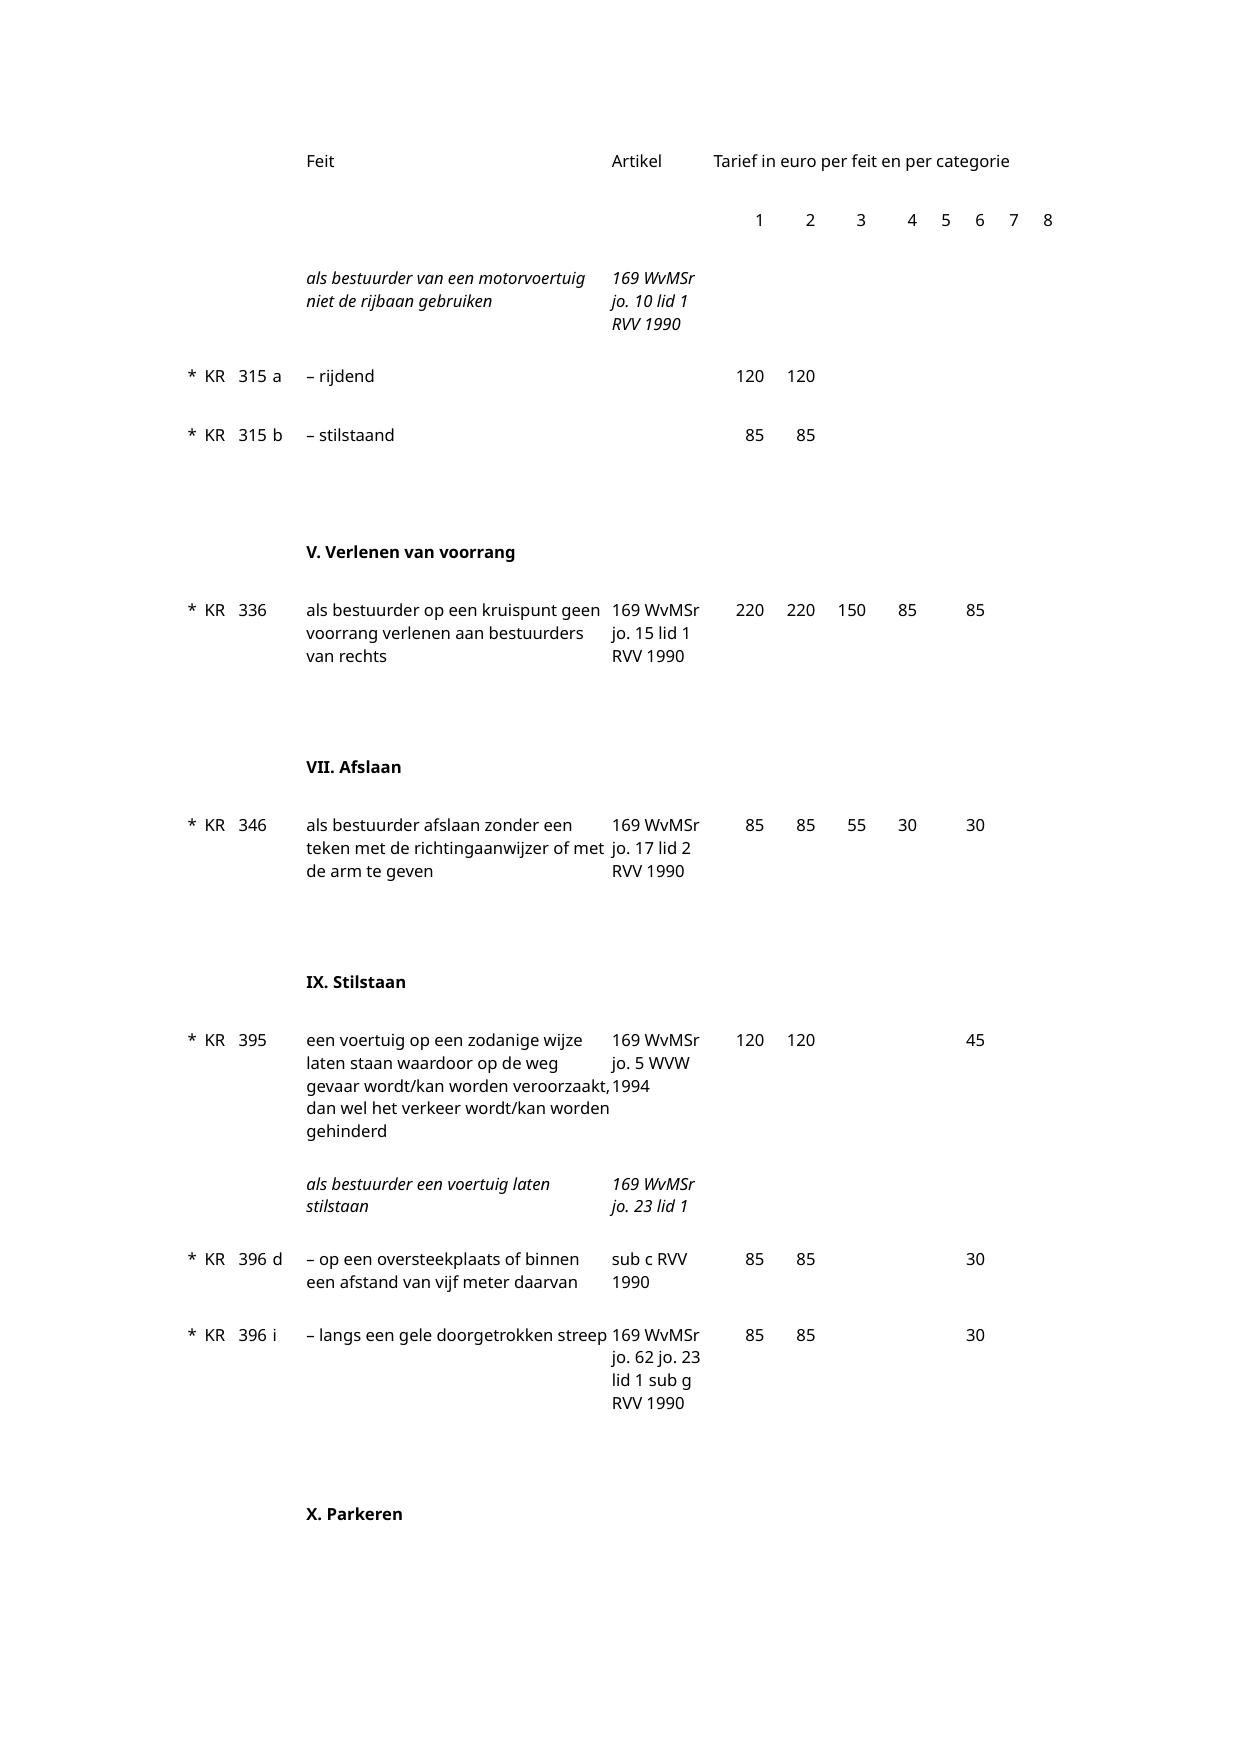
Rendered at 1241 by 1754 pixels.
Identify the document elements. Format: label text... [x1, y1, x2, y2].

table_cell 85 [713, 1248, 764, 1323]
table_cell * [188, 599, 204, 697]
table_cell [951, 482, 985, 540]
table_cell – rijdend [306, 365, 612, 423]
table_cell [188, 755, 204, 814]
table_cell [815, 1323, 866, 1444]
table_cell 6 [951, 209, 985, 267]
table_cell 85 [951, 599, 985, 697]
table_cell [917, 697, 951, 755]
table_cell [917, 599, 951, 697]
table_cell [204, 209, 238, 267]
table_cell [204, 1172, 238, 1248]
table_cell [917, 814, 951, 912]
table_cell [985, 365, 1019, 423]
table_cell – stilstaand [306, 424, 612, 482]
table_cell [1019, 970, 1053, 1029]
table_cell [188, 482, 204, 540]
table_cell 395 [238, 1029, 272, 1172]
table_cell 150 [815, 599, 866, 697]
table_cell [917, 424, 951, 482]
table_cell 1 [713, 209, 764, 267]
table_cell [188, 970, 204, 1029]
table_cell [188, 697, 204, 755]
table_cell [1019, 365, 1053, 423]
table_cell 3 [815, 209, 866, 267]
table_cell [917, 1029, 951, 1172]
table_cell [764, 482, 815, 540]
table_cell 30 [951, 1323, 985, 1444]
table_cell 8 [1019, 209, 1053, 267]
table_cell [238, 1172, 272, 1248]
table_cell IX. Stilstaan [306, 970, 612, 1029]
table_cell [1019, 1444, 1053, 1502]
table_cell [306, 482, 612, 540]
table_cell [866, 1029, 917, 1172]
table_cell [238, 1444, 272, 1502]
table_cell 315 [238, 424, 272, 482]
table_cell [815, 424, 866, 482]
table_cell [866, 267, 917, 365]
table_cell [204, 970, 238, 1029]
table_cell [1019, 267, 1053, 365]
table_cell [272, 1444, 306, 1502]
table_cell [985, 1444, 1019, 1502]
table_cell [713, 970, 764, 1029]
table_cell 30 [951, 1248, 985, 1323]
table_cell [815, 912, 866, 970]
table_cell [713, 912, 764, 970]
table_cell [272, 755, 306, 814]
table_cell [764, 755, 815, 814]
table_cell [985, 1029, 1019, 1172]
table_cell [272, 482, 306, 540]
table_cell a [272, 365, 306, 423]
table_cell [866, 424, 917, 482]
table_cell 30 [951, 814, 985, 912]
table_cell [306, 1444, 612, 1502]
table_cell KR [204, 1248, 238, 1323]
table_cell 85 [764, 424, 815, 482]
table_cell [866, 912, 917, 970]
table_cell 120 [713, 1029, 764, 1172]
table_cell * [188, 424, 204, 482]
table_cell [866, 1248, 917, 1323]
table_cell [917, 912, 951, 970]
table_cell [951, 267, 985, 365]
table_cell als bestuurder een voertuig laten stilstaan [306, 1172, 612, 1248]
table_cell [238, 755, 272, 814]
table_cell [917, 365, 951, 423]
table_cell [612, 424, 713, 482]
table_cell 85 [764, 1248, 815, 1323]
table_header Artikel [612, 150, 713, 208]
table_cell [204, 755, 238, 814]
table_cell 85 [713, 814, 764, 912]
table_cell [985, 912, 1019, 970]
table_cell [188, 1444, 204, 1502]
table_cell KR [204, 814, 238, 912]
table_cell [815, 1172, 866, 1248]
table_cell 45 [951, 1029, 985, 1172]
table_cell 315 [238, 365, 272, 423]
table_cell [188, 209, 204, 267]
table_cell 220 [764, 599, 815, 697]
table_cell [1019, 599, 1053, 697]
table_cell [272, 697, 306, 755]
table_cell [188, 912, 204, 970]
table_cell [272, 599, 306, 697]
table_cell [1019, 1029, 1053, 1172]
table_cell [815, 1444, 866, 1502]
table_cell een voertuig op een zodanige wijze laten staan waardoor op de weg gevaar wordt/kan worden veroorzaakt, dan wel het verkeer wordt/kan worden gehinderd [306, 1029, 612, 1172]
table_cell 55 [815, 814, 866, 912]
table_cell [272, 209, 306, 267]
table_cell [764, 912, 815, 970]
table_cell [917, 1503, 951, 1561]
table_cell [272, 970, 306, 1029]
table_cell * [188, 1248, 204, 1323]
table_cell [713, 697, 764, 755]
table_cell [306, 697, 612, 755]
table_cell [306, 912, 612, 970]
table_cell [815, 1029, 866, 1172]
table_header [272, 150, 306, 208]
table_cell als bestuurder van een motorvoertuig niet de rijbaan gebruiken [306, 267, 612, 365]
table_cell KR [204, 1029, 238, 1172]
table_header Feit [306, 150, 612, 208]
table_cell X. Parkeren [306, 1503, 612, 1561]
table_cell [951, 912, 985, 970]
table_cell b [272, 424, 306, 482]
table_cell d [272, 1248, 306, 1323]
table_cell [951, 755, 985, 814]
table_cell 5 [917, 209, 951, 267]
table_cell [917, 1323, 951, 1444]
table_cell [951, 365, 985, 423]
table_cell KR [204, 1323, 238, 1444]
table_cell [985, 1172, 1019, 1248]
table_cell 169 WvMSr jo. 5 WVW 1994 [612, 1029, 713, 1172]
table_cell [951, 697, 985, 755]
table_cell [238, 970, 272, 1029]
table_cell [764, 1444, 815, 1502]
table_cell – op een oversteekplaats of binnen een afstand van vijf meter daarvan [306, 1248, 612, 1323]
table_cell [764, 697, 815, 755]
table_cell [238, 540, 272, 599]
table_cell [866, 1444, 917, 1502]
table_cell [272, 540, 306, 599]
table_cell 85 [866, 599, 917, 697]
table_cell * [188, 1029, 204, 1172]
table_cell 169 WvMSr jo. 17 lid 2 RVV 1990 [612, 814, 713, 912]
table_cell * [188, 1323, 204, 1444]
table_cell [713, 1503, 764, 1561]
table_cell [1019, 814, 1053, 912]
table_cell [204, 482, 238, 540]
table_cell KR [204, 424, 238, 482]
table_cell [188, 1172, 204, 1248]
table_cell [866, 1323, 917, 1444]
table_cell KR [204, 599, 238, 697]
table_cell [866, 1503, 917, 1561]
table_cell [612, 482, 713, 540]
table_cell [951, 424, 985, 482]
table_cell [985, 970, 1019, 1029]
table_cell [764, 1503, 815, 1561]
table_cell * [188, 814, 204, 912]
table_cell [612, 912, 713, 970]
table_cell KR [204, 365, 238, 423]
table_cell 346 [238, 814, 272, 912]
table_cell [985, 424, 1019, 482]
table_cell [612, 540, 713, 599]
table_cell [815, 1248, 866, 1323]
table_cell [917, 1444, 951, 1502]
table_cell 169 WvMSr jo. 15 lid 1 RVV 1990 [612, 599, 713, 697]
table_cell [272, 1029, 306, 1172]
table_cell [985, 482, 1019, 540]
table_cell [985, 814, 1019, 912]
table_cell [985, 697, 1019, 755]
table_cell [188, 540, 204, 599]
table_cell [204, 1503, 238, 1561]
table_cell i [272, 1323, 306, 1444]
table_cell [951, 1172, 985, 1248]
table_cell [815, 1503, 866, 1561]
table_cell 120 [713, 365, 764, 423]
table_cell [764, 1172, 815, 1248]
table_cell [713, 482, 764, 540]
table_cell [1019, 755, 1053, 814]
table_cell [238, 1503, 272, 1561]
table_cell [612, 365, 713, 423]
table_cell [238, 482, 272, 540]
table_cell 396 [238, 1323, 272, 1444]
table_cell [1019, 540, 1053, 599]
table_cell 169 WvMSr jo. 62 jo. 23 lid 1 sub g RVV 1990 [612, 1323, 713, 1444]
table_cell [238, 912, 272, 970]
table_cell 396 [238, 1248, 272, 1323]
table_cell 85 [713, 1323, 764, 1444]
table_cell V. Verlenen van voorrang [306, 540, 612, 599]
table_cell [951, 1503, 985, 1561]
table_cell [1019, 697, 1053, 755]
table_cell [272, 1503, 306, 1561]
table_cell [1019, 482, 1053, 540]
table_cell [272, 814, 306, 912]
table_cell [985, 540, 1019, 599]
table_cell [306, 209, 612, 267]
table_cell [917, 267, 951, 365]
table_cell [866, 1172, 917, 1248]
table_cell [612, 755, 713, 814]
table_cell [713, 1172, 764, 1248]
table_cell [238, 209, 272, 267]
table_cell [272, 912, 306, 970]
table_cell 30 [866, 814, 917, 912]
table_cell 169 WvMSr jo. 10 lid 1 RVV 1990 [612, 267, 713, 365]
table_cell [985, 755, 1019, 814]
table_cell VII. Afslaan [306, 755, 612, 814]
table_cell * [188, 365, 204, 423]
table_cell [815, 540, 866, 599]
table_cell [815, 697, 866, 755]
table_cell 120 [764, 1029, 815, 1172]
table_cell [612, 697, 713, 755]
table_cell [764, 970, 815, 1029]
table_cell [1019, 424, 1053, 482]
table_cell [951, 1444, 985, 1502]
table_cell [612, 209, 713, 267]
table_cell [204, 697, 238, 755]
table_cell 2 [764, 209, 815, 267]
table_cell [951, 540, 985, 599]
table_cell [815, 267, 866, 365]
table_cell [917, 482, 951, 540]
table_cell [612, 1444, 713, 1502]
table_cell 7 [985, 209, 1019, 267]
table_cell 336 [238, 599, 272, 697]
table_cell [917, 1248, 951, 1323]
table_cell [951, 970, 985, 1029]
table_cell [866, 482, 917, 540]
table_cell [238, 267, 272, 365]
table_cell [815, 365, 866, 423]
table_cell [1019, 1323, 1053, 1444]
table_header [238, 150, 272, 208]
table_cell [985, 1323, 1019, 1444]
table_cell [815, 482, 866, 540]
table_cell [985, 267, 1019, 365]
table_cell [764, 267, 815, 365]
table_cell [612, 970, 713, 1029]
table_cell [272, 1172, 306, 1248]
table_cell 169 WvMSr jo. 23 lid 1 [612, 1172, 713, 1248]
table_cell [272, 267, 306, 365]
table_cell 220 [713, 599, 764, 697]
table_cell [713, 540, 764, 599]
table_cell [238, 697, 272, 755]
table_cell [713, 267, 764, 365]
table_cell [866, 697, 917, 755]
table_cell [866, 540, 917, 599]
table_cell [917, 970, 951, 1029]
table_cell [815, 970, 866, 1029]
table_cell sub c RVV 1990 [612, 1248, 713, 1323]
table_cell [1019, 912, 1053, 970]
table_cell [917, 1172, 951, 1248]
table_cell [713, 1444, 764, 1502]
table_cell [985, 599, 1019, 697]
table_cell [204, 540, 238, 599]
table_cell [1019, 1248, 1053, 1323]
table_cell [764, 540, 815, 599]
table_cell [204, 267, 238, 365]
table_cell 85 [764, 1323, 815, 1444]
table_cell [188, 1503, 204, 1561]
table_cell 85 [764, 814, 815, 912]
table_cell 85 [713, 424, 764, 482]
table_cell [612, 1503, 713, 1561]
table_cell [204, 912, 238, 970]
table_cell [866, 365, 917, 423]
table_cell [985, 1248, 1019, 1323]
table_cell 120 [764, 365, 815, 423]
table_cell [1019, 1172, 1053, 1248]
table_cell [917, 755, 951, 814]
table_header [204, 150, 238, 208]
table_header Tarief in euro per feit en per categorie [713, 150, 1053, 208]
table_header [188, 150, 204, 208]
table_cell [713, 755, 764, 814]
table_cell als bestuurder op een kruispunt geen voorrang verlenen aan bestuurders van rechts [306, 599, 612, 697]
table_cell [866, 970, 917, 1029]
table_cell [866, 755, 917, 814]
table_cell [985, 1503, 1019, 1561]
table_cell [1019, 1503, 1053, 1561]
table_cell [188, 267, 204, 365]
table_cell [815, 755, 866, 814]
table_cell [204, 1444, 238, 1502]
table_cell [917, 540, 951, 599]
table_cell 4 [866, 209, 917, 267]
table_cell – langs een gele doorgetrokken streep [306, 1323, 612, 1444]
table_cell als bestuurder afslaan zonder een teken met de richtingaanwijzer of met de arm te geven [306, 814, 612, 912]
